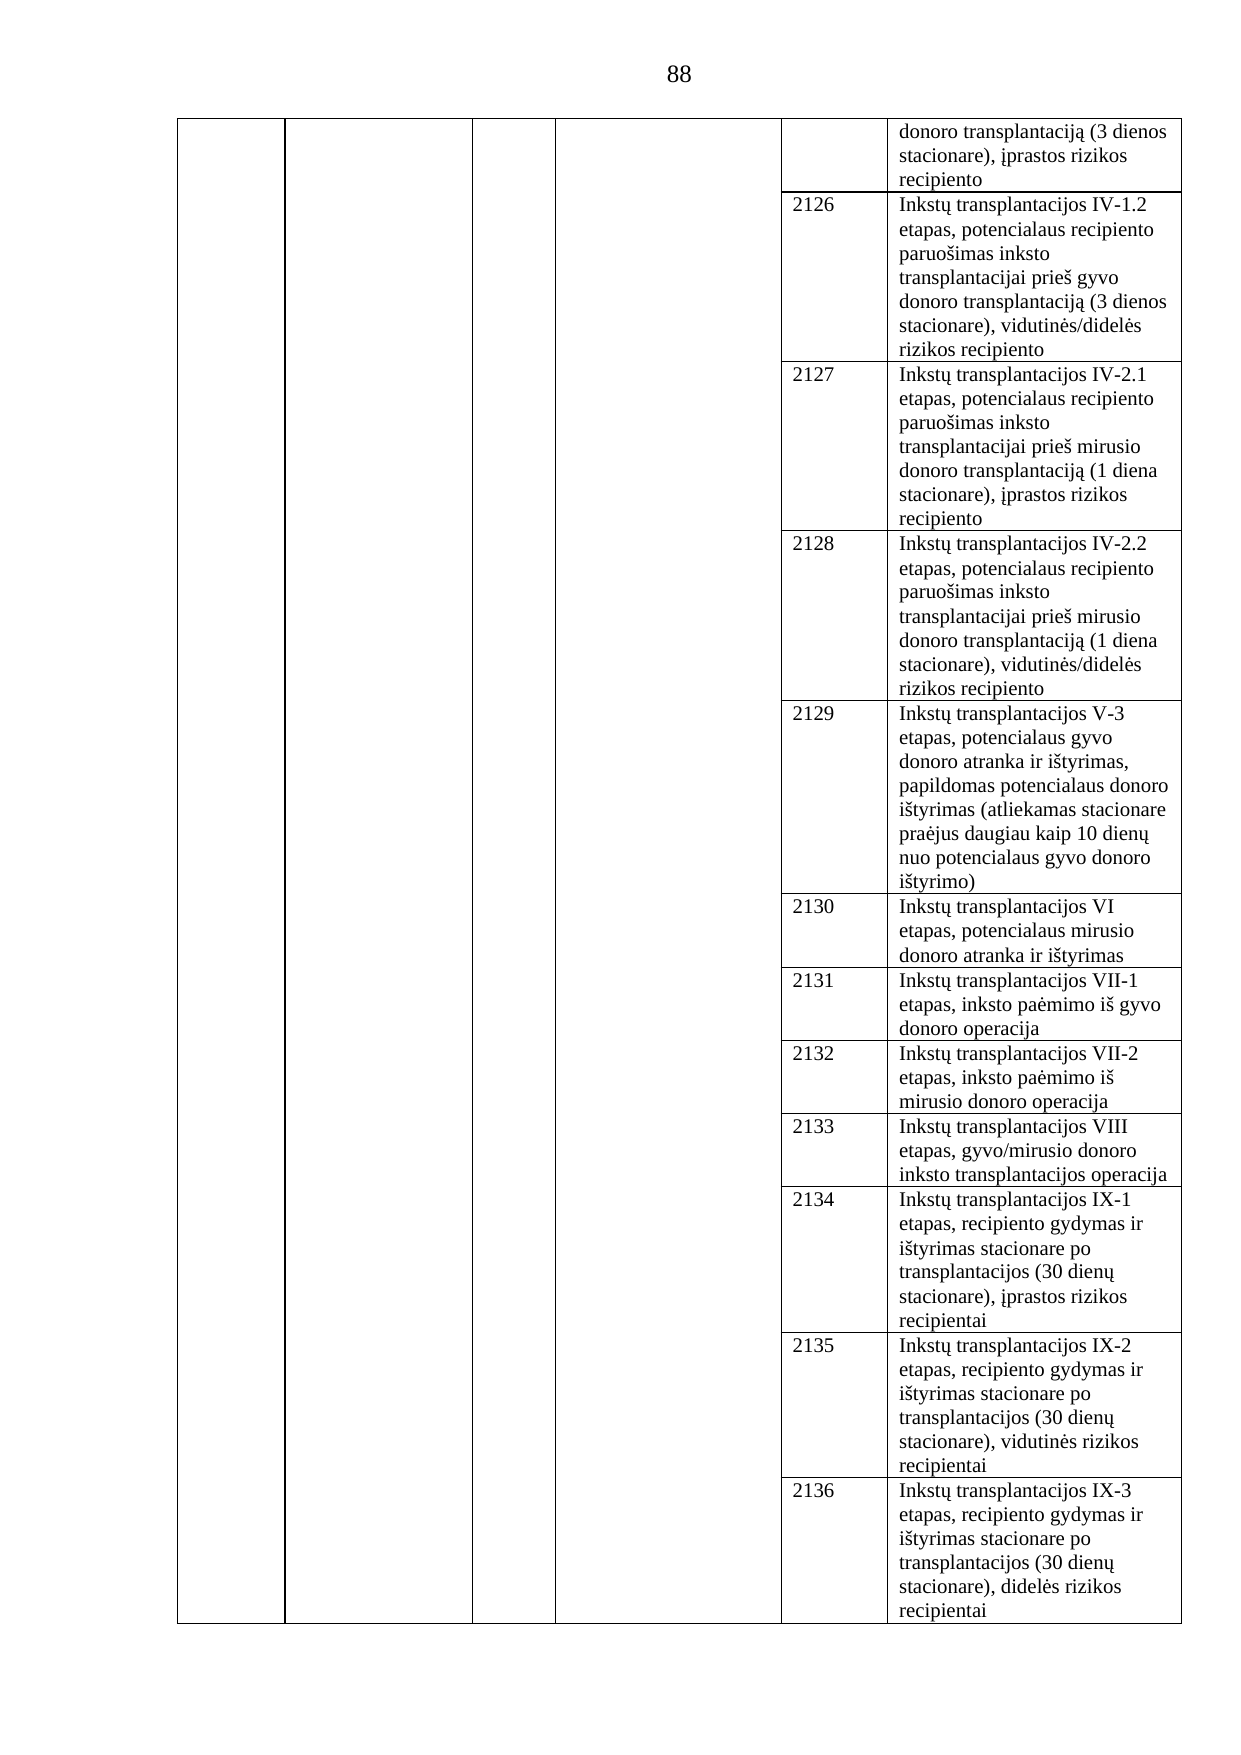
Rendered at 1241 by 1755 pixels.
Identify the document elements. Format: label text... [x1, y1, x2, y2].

table_cell 2133 [782, 1114, 887, 1186]
table_cell Inkstų transplantacijos IV-1.2 etapas, potencialaus recipiento paruošimas inksto transplantacijai prieš gyvo donoro transplantaciją (3 dienos stacionare), vidutinės/didelės rizikos recipiento [888, 193, 1181, 361]
table_cell Inkstų transplantacijos IX-2 etapas, recipiento gydymas ir ištyrimas stacionare po transplantacijos (30 dienų stacionare), vidutinės rizikos recipientai [888, 1333, 1181, 1477]
table_cell 2126 [782, 193, 887, 361]
table_cell Inkstų transplantacijos VII-1 etapas, inksto paėmimo iš gyvo donoro operacija [888, 968, 1181, 1040]
table_cell Inkstų transplantacijos IX-1 etapas, recipiento gydymas ir ištyrimas stacionare po transplantacijos (30 dienų stacionare), įprastos rizikos recipientai [888, 1187, 1181, 1332]
table_cell Inkstų transplantacijos IV-2.1 etapas, potencialaus recipiento paruošimas inksto transplantacijai prieš mirusio donoro transplantaciją (1 diena stacionare), įprastos rizikos recipiento [888, 362, 1181, 530]
table_cell 2135 [782, 1333, 887, 1477]
table_cell Inkstų transplantacijos V-3 etapas, potencialaus gyvo donoro atranka ir ištyrimas, papildomas potencialaus donoro ištyrimas (atliekamas stacionare praėjus daugiau kaip 10 dienų nuo potencialaus gyvo donoro ištyrimo) [888, 701, 1181, 893]
table_cell [178, 119, 284, 1622]
table_cell donoro transplantaciją (3 dienos stacionare), įprastos rizikos recipiento [888, 119, 1181, 191]
table_cell [782, 119, 887, 191]
table_cell 2132 [782, 1041, 887, 1113]
table_cell Inkstų transplantacijos VI etapas, potencialaus mirusio donoro atranka ir ištyrimas [888, 894, 1181, 967]
table_cell [286, 119, 472, 1622]
table_cell 2131 [782, 968, 887, 1040]
table_cell [473, 119, 555, 1622]
table_cell 2134 [782, 1187, 887, 1332]
table_cell 2127 [782, 362, 887, 530]
table_cell Inkstų transplantacijos VII-2 etapas, inksto paėmimo iš mirusio donoro operacija [888, 1041, 1181, 1113]
table_cell 2130 [782, 894, 887, 967]
table_cell 2136 [782, 1478, 887, 1622]
table_cell 2129 [782, 701, 887, 893]
table_cell Inkstų transplantacijos IV-2.2 etapas, potencialaus recipiento paruošimas inksto transplantacijai prieš mirusio donoro transplantaciją (1 diena stacionare), vidutinės/didelės rizikos recipiento [888, 531, 1181, 700]
table_cell Inkstų transplantacijos IX-3 etapas, recipiento gydymas ir ištyrimas stacionare po transplantacijos (30 dienų stacionare), didelės rizikos recipientai [888, 1478, 1181, 1622]
table_cell [556, 119, 781, 1622]
table_cell 2128 [782, 531, 887, 700]
table_cell Inkstų transplantacijos VIII etapas, gyvo/mirusio donoro inksto transplantacijos operacija [888, 1114, 1181, 1186]
